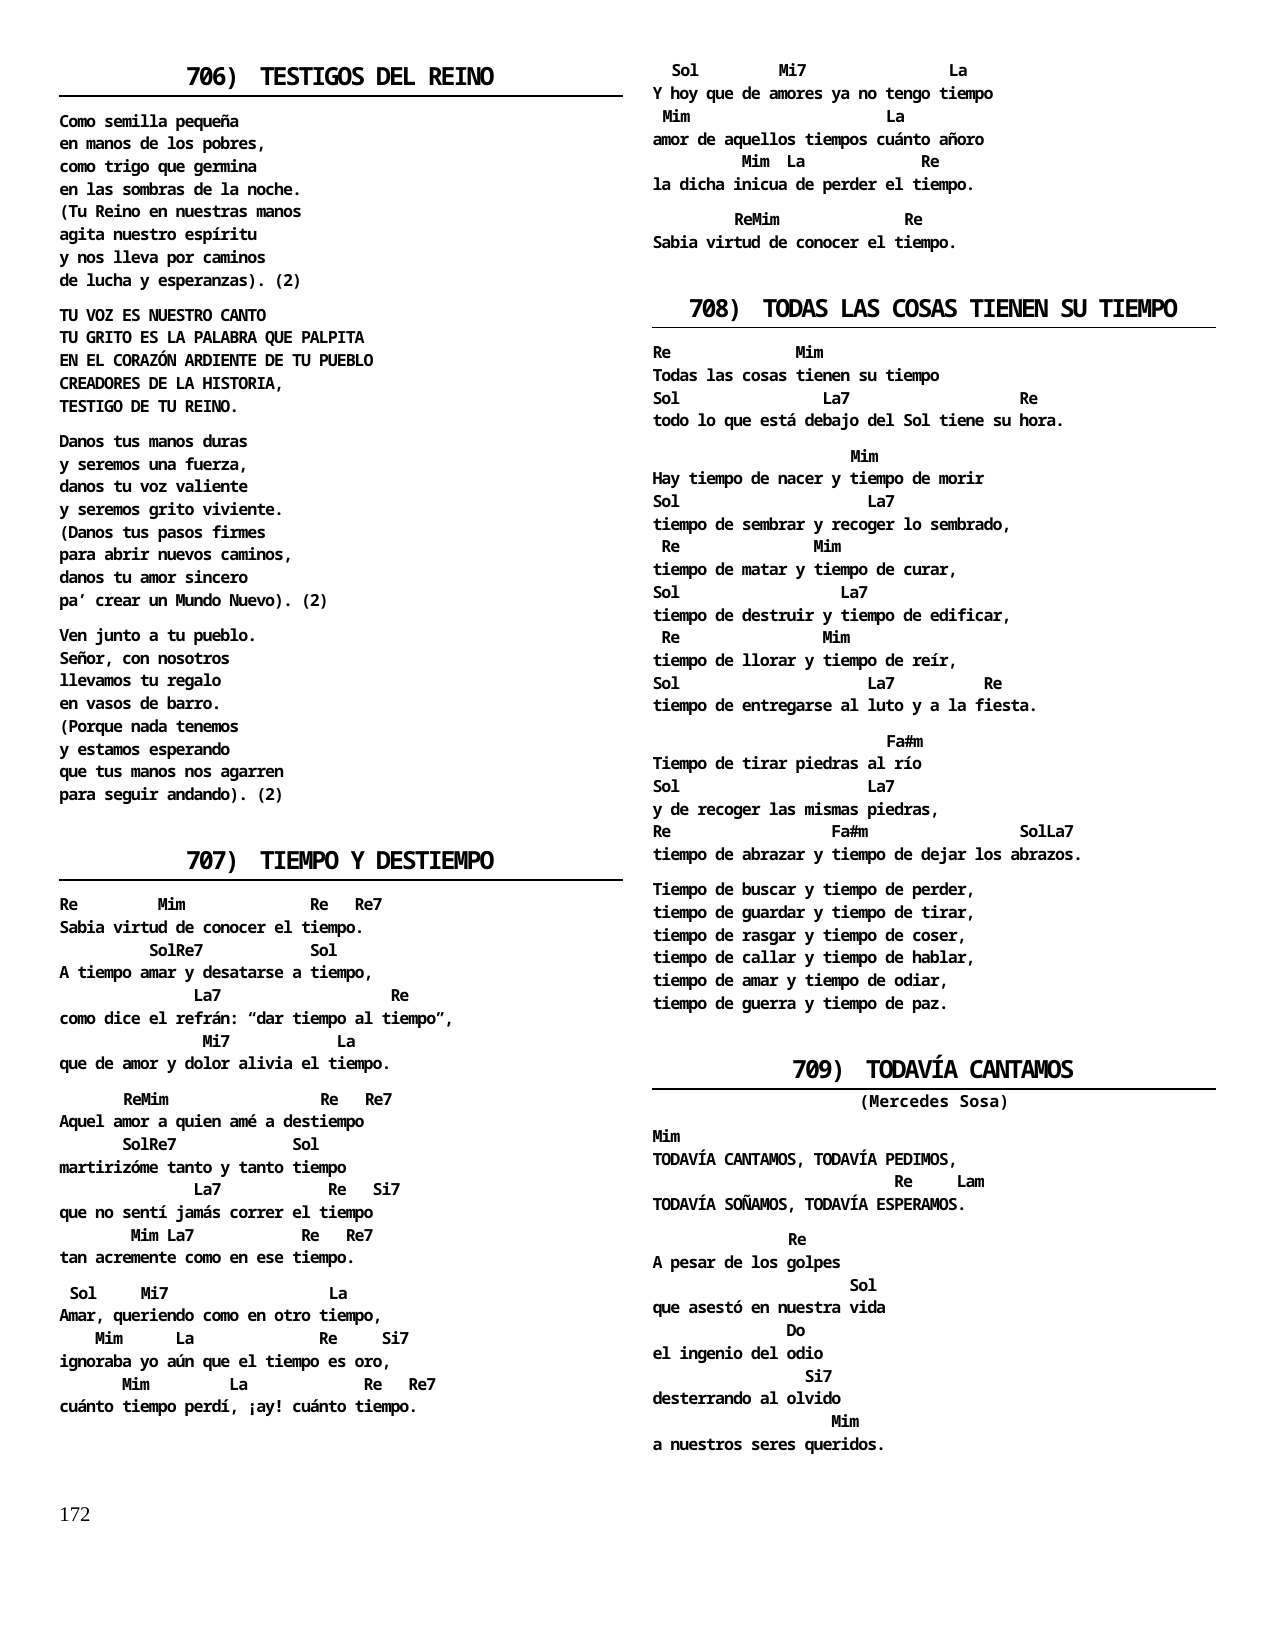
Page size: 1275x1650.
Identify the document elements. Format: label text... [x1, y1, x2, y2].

text ReMim Re Re7 Aquel amor a quien amé a destiempo SolRe7 Sol martirizóme tanto y tanto tiempo La7 Re Si7 que no sentí jamás correr el tiempo Mim La7 Re Re7 tan acremente como en ese tiempo. [59, 1087, 623, 1269]
subtitle Testigos Del Reino [59, 59, 623, 95]
text Re A pesar de los golpes Sol que asestó en nuestra vida Do el ingenio del odio Si7 desterrando al olvido Mim a nuestros seres queridos. [652, 1228, 1216, 1455]
text Como semilla pequeña en manos de los pobres, como trigo que germina en las sombras de la noche. (Tu Reino en nuestras manos agita nuestro espíritu y nos lleva por caminos de lucha y esperanzas). (2) [59, 109, 623, 291]
text Mim TODAVÍA CANTAMOS, TODAVÍA PEDIMOS, Re Lam TODAVÍA SOÑAMOS, TODAVÍA ESPERAMOS. [652, 1125, 1216, 1216]
text Sol Mi7 La Amar, queriendo como en otro tiempo, Mim La Re Si7 ignoraba yo aún que el tiempo es oro, Mim La Re Re7 cuánto tiempo perdí, ¡ay! cuánto tiempo. [59, 1281, 623, 1418]
subtitle Tiempo Y Destiempo [59, 843, 623, 879]
text TU VOZ ES NUESTRO CANTO TU GRITO ES LA PALABRA QUE PALPITA EN EL CORAZÓN ARDIENTE DE TU PUEBLO CREADORES DE LA HISTORIA, TESTIGO DE TU REINO. [59, 303, 623, 417]
text Re Mim Todas las cosas tienen su tiempo Sol La7 Re todo lo que está debajo del Sol tiene su hora. [652, 341, 1216, 432]
text Re Mim Re Re7 Sabia virtud de conocer el tiempo. SolRe7 Sol A tiempo amar y desatarse a tiempo, La7 Re como dice el refrán: “dar tiempo al tiempo”, Mi7 La que de amor y dolor alivia el tiempo. [59, 893, 623, 1075]
subtitle Todas Las Cosas Tienen Su Tiempo [652, 291, 1216, 327]
text ReMim Re Sabia virtud de conocer el tiempo. [652, 208, 1216, 253]
text (Mercedes Sosa) [652, 1090, 1216, 1112]
text Sol Mi7 La Y hoy que de amores ya no tengo tiempo Mim La amor de aquellos tiempos cuánto añoro Mim La Re la dicha inicua de perder el tiempo. [652, 59, 1216, 195]
text Danos tus manos duras y seremos una fuerza, danos tu voz valiente y seremos grito viviente. (Danos tus pasos firmes para abrir nuevos caminos, danos tu amor sincero pa’ crear un Mundo Nuevo). (2) [59, 429, 623, 611]
text Fa#m Tiempo de tirar piedras al río Sol La7 y de recoger las mismas piedras, Re Fa#m SolLa7 tiempo de abrazar y tiempo de dejar los abrazos. [652, 729, 1216, 866]
text Tiempo de buscar y tiempo de perder, tiempo de guardar y tiempo de tirar, tiempo de rasgar y tiempo de coser, tiempo de callar y tiempo de hablar, tiempo de amar y tiempo de odiar, tiempo de guerra y tiempo de paz. [652, 878, 1216, 1014]
text Mim Hay tiempo de nacer y tiempo de morir Sol La7 tiempo de sembrar y recoger lo sembrado, Re Mim tiempo de matar y tiempo de curar, Sol La7 tiempo de destruir y tiempo de edificar, Re Mim tiempo de llorar y tiempo de reír, Sol La7 Re tiempo de entregarse al luto y a la fiesta. [652, 444, 1216, 717]
text Ven junto a tu pueblo. Señor, con nosotros llevamos tu regalo en vasos de barro. (Porque nada tenemos y estamos esperando que tus manos nos agarren para seguir andando). (2) [59, 624, 623, 805]
subtitle Todavía Cantamos [652, 1052, 1216, 1088]
